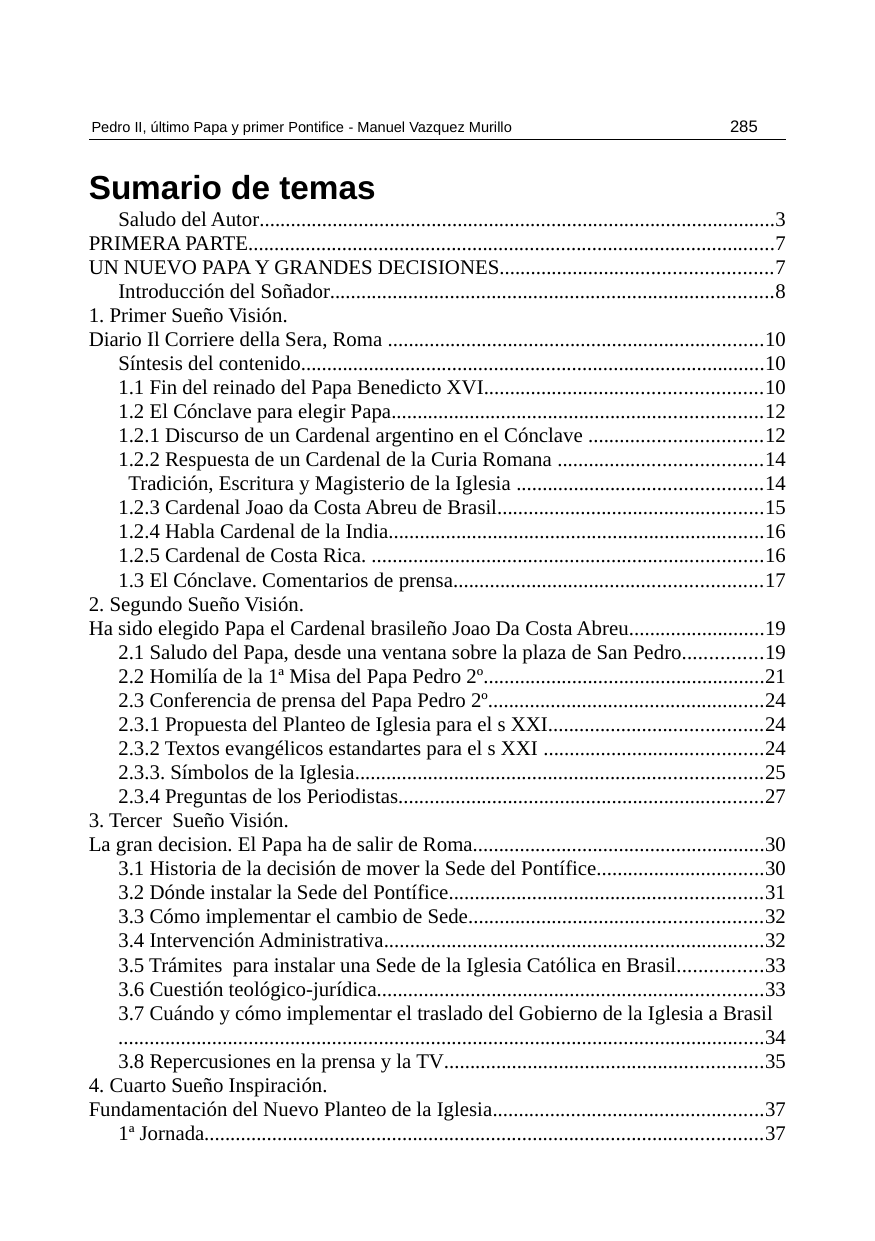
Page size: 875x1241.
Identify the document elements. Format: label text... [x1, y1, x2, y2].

text 1.2.3 Cardenal Joao da Costa Abreu de Brasil 15 [118, 495, 786, 519]
text 1.3 El Cónclave. Comentarios de prensa 17 [118, 567, 786, 592]
text UN NUEVO PAPA Y GRANDES DECISIONES 7 [88, 255, 786, 279]
text 1ª Jornada 37 [118, 1121, 786, 1145]
text PRIMERA PARTE 7 [88, 231, 786, 255]
text 1.2.4 Habla Cardenal de la India 16 [118, 519, 786, 543]
text 1.2.5 Cardenal de Costa Rica. 16 [118, 543, 786, 567]
text 2.3.2 Textos evangélicos estandartes para el s XXI 24 [118, 736, 786, 760]
text 3.4 Intervención Administrativa 32 [118, 928, 786, 952]
text 4. Cuarto Sueño Inspiración. Fundamentación del Nuevo Planteo de la Iglesia 37 [88, 1073, 786, 1121]
text Síntesis del contenido 10 [118, 351, 786, 375]
text 2.1 Saludo del Papa, desde una ventana sobre la plaza de San Pedro 19 [118, 640, 786, 664]
text 1. Primer Sueño Visión. Diario Il Corriere della Sera, Roma 10 [88, 303, 786, 351]
text 3.3 Cómo implementar el cambio de Sede 32 [118, 904, 786, 928]
text 2.3 Conferencia de prensa del Papa Pedro 2º 24 [118, 688, 786, 712]
text 3.5 Trámites para instalar una Sede de la Iglesia Católica en Brasil 33 [118, 952, 786, 977]
text 3.8 Repercusiones en la prensa y la TV 35 [118, 1049, 786, 1073]
text 2.3.3. Símbolos de la Iglesia 25 [118, 760, 786, 784]
subtitle Sumario de temas [88, 168, 786, 207]
text 1.2.2 Respuesta de un Cardenal de la Curia Romana 14 [118, 447, 786, 471]
text 3.7 Cuándo y cómo implementar el traslado del Gobierno de la Iglesia a Brasil 34 [118, 1001, 786, 1049]
text 3.1 Historia de la decisión de mover la Sede del Pontífice 30 [118, 856, 786, 880]
text 3.2 Dónde instalar la Sede del Pontífice 31 [118, 880, 786, 904]
text Saludo del Autor 3 [118, 207, 786, 231]
text Introducción del Soñador 8 [118, 279, 786, 303]
text 2. Segundo Sueño Visión. Ha sido elegido Papa el Cardenal brasileño Joao Da Costa Abreu 19 [88, 592, 786, 640]
text Tradición, Escritura y Magisterio de la Iglesia 14 [118, 471, 786, 495]
text 2.3.1 Propuesta del Planteo de Iglesia para el s XXI 24 [118, 712, 786, 736]
text 3. Tercer Sueño Visión. La gran decision. El Papa ha de salir de Roma 30 [88, 808, 786, 856]
text 2.3.4 Preguntas de los Periodistas 27 [118, 784, 786, 808]
text 2.2 Homilía de la 1ª Misa del Papa Pedro 2º 21 [118, 664, 786, 688]
text 1.2 El Cónclave para elegir Papa 12 [118, 399, 786, 423]
text 3.6 Cuestión teológico-jurídica 33 [118, 977, 786, 1001]
text 1.1 Fin del reinado del Papa Benedicto XVI 10 [118, 375, 786, 399]
text 1.2.1 Discurso de un Cardenal argentino en el Cónclave 12 [118, 423, 786, 447]
